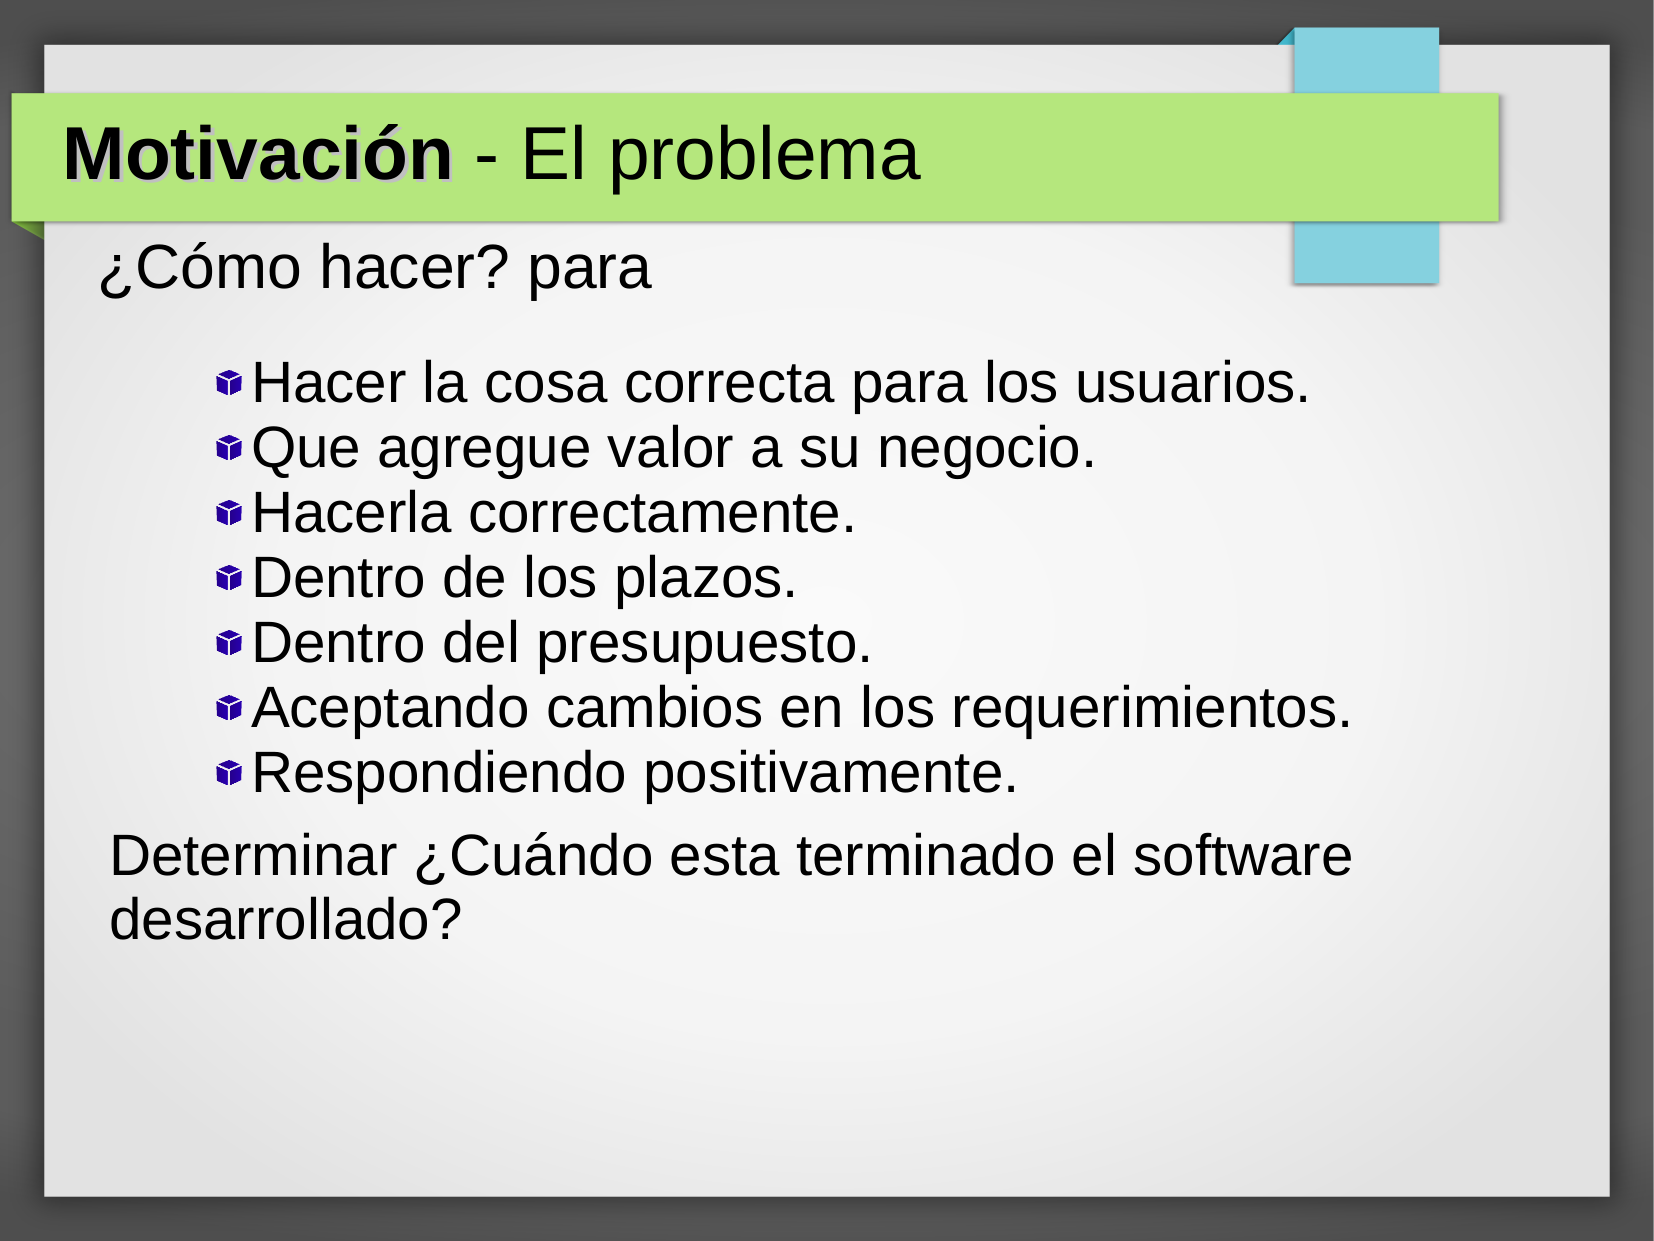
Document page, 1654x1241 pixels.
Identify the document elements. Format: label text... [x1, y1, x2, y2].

picture [0, 0, 1654, 1241]
text_box Hacer la cosa correcta para los usuarios. Que agregue valor a su negocio. Hacerla correctamente. Dentro de los plazos. Dentro del presupuesto. Aceptando cambios en los requerimientos. Respondiendo positivamente. [200, 342, 1654, 815]
text_box ¿Cómo hacer? para [82, 224, 772, 343]
text_box Determinar ¿Cuándo esta terminado el software desarrollado? [94, 814, 1524, 961]
title Motivación - El problema [62, 94, 1489, 213]
